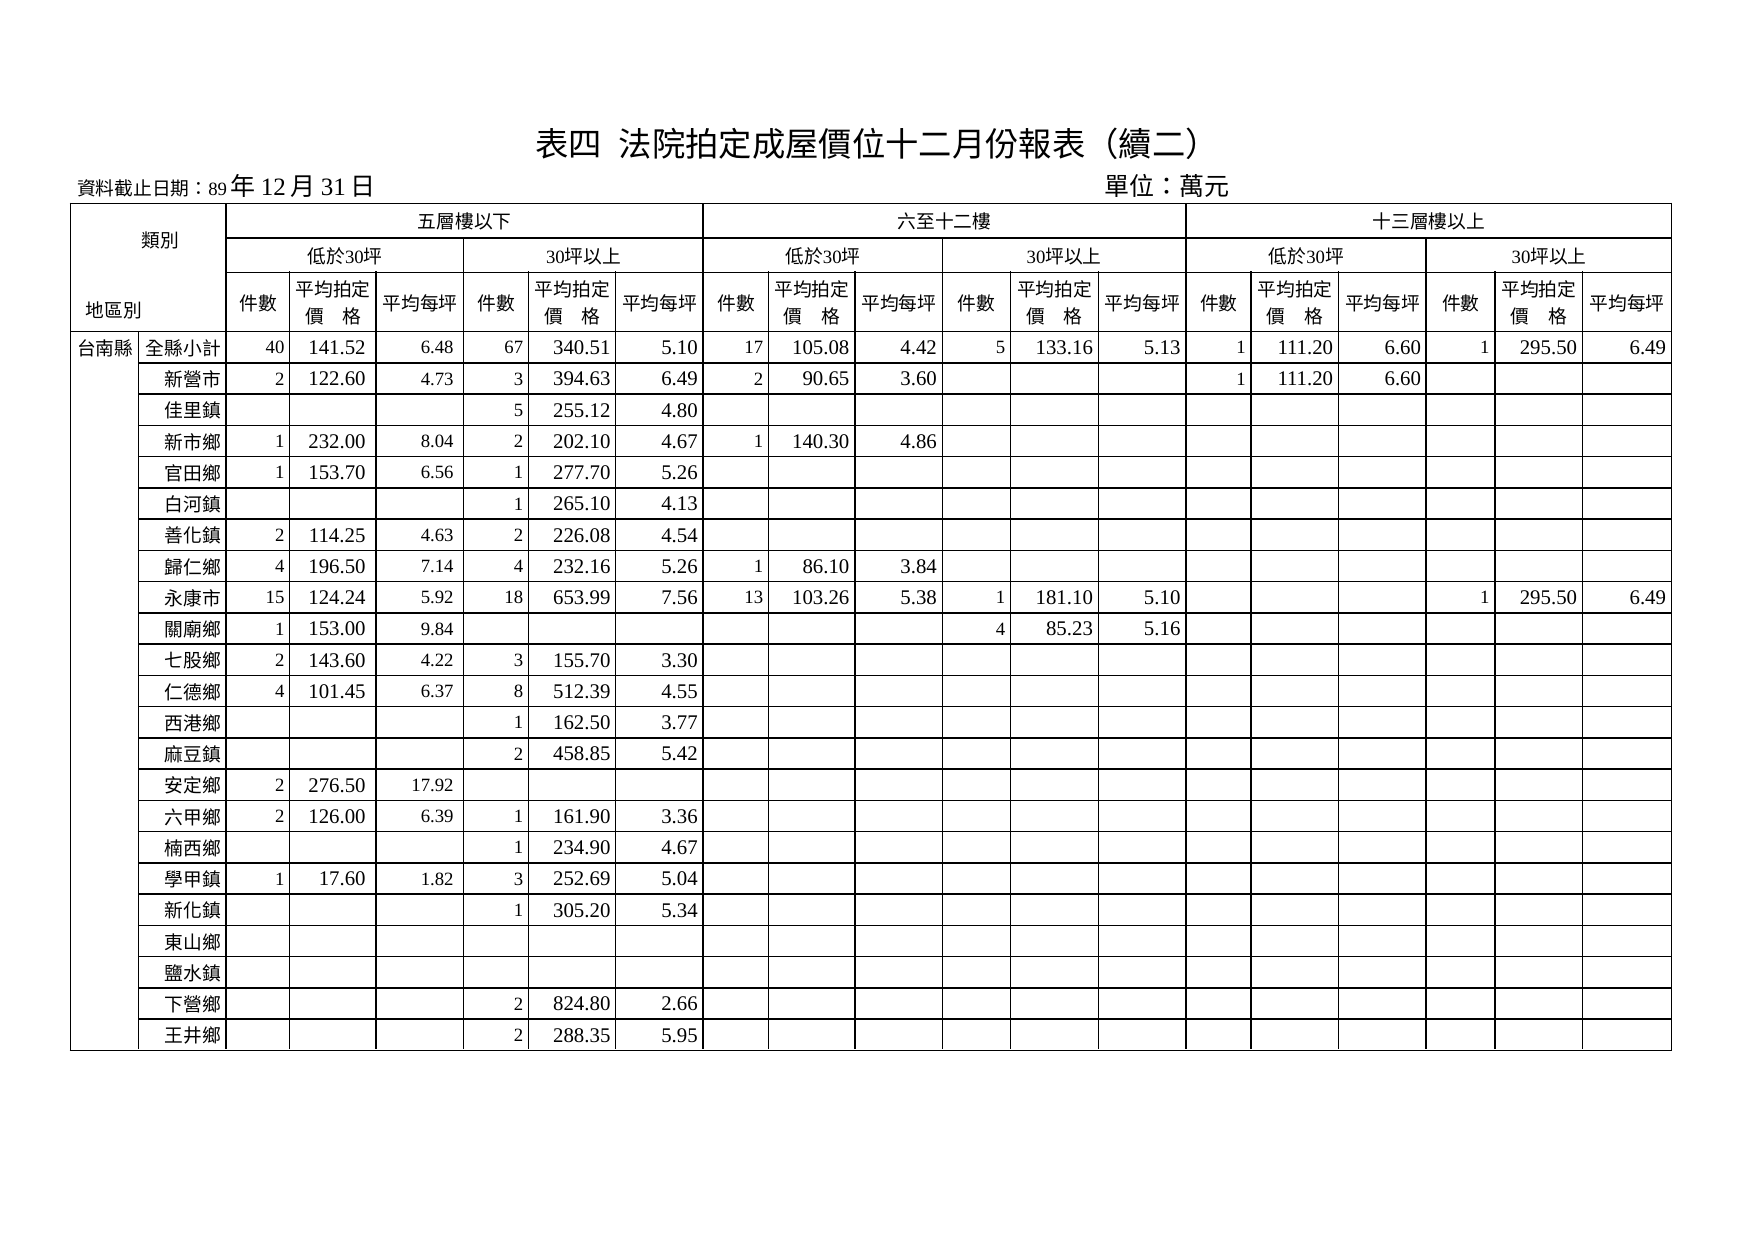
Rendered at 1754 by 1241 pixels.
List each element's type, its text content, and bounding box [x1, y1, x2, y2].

table_cell [1187, 957, 1250, 987]
table_cell 低於30坪 [227, 239, 463, 271]
table_cell [1187, 926, 1250, 956]
table_cell 楠西鄉 [139, 832, 225, 862]
table_cell [1099, 832, 1185, 862]
table_cell [704, 957, 768, 987]
table_cell [290, 489, 375, 518]
table_cell 2 [464, 989, 528, 1018]
table_cell [1427, 864, 1494, 893]
table_cell 仁德鄉 [139, 676, 225, 706]
table_cell [704, 614, 768, 643]
table_cell [1099, 520, 1185, 549]
table_cell 5.26 [616, 457, 702, 487]
table_cell [1496, 520, 1582, 549]
table_cell 永康市 [139, 582, 225, 612]
table_cell [290, 957, 375, 987]
table_cell [943, 926, 1010, 956]
table_cell 平均每坪 [856, 273, 942, 331]
table_cell [769, 1020, 854, 1049]
table_cell 4.86 [856, 426, 942, 456]
table_cell 平均每坪 [1583, 273, 1671, 331]
table_cell [1011, 489, 1098, 518]
table_cell 181.10 [1011, 582, 1098, 612]
table_cell [71, 393, 138, 424]
table_cell [616, 926, 702, 956]
table_cell [1187, 426, 1250, 456]
table_cell [1099, 645, 1185, 674]
table_cell 17 [704, 332, 768, 362]
table_cell [1011, 989, 1098, 1018]
table_cell 新營市 [139, 364, 225, 393]
table_cell [1252, 957, 1338, 987]
table_cell [856, 832, 942, 862]
table_cell [1339, 676, 1425, 706]
table_cell [227, 1020, 289, 1049]
table_cell [1339, 1020, 1425, 1049]
table_cell [704, 707, 768, 737]
table_cell [1187, 645, 1250, 674]
table_cell [464, 614, 528, 643]
table_cell [1187, 457, 1250, 487]
table_cell 關廟鄉 [139, 614, 225, 643]
table_cell [1339, 989, 1425, 1018]
table_cell [1339, 770, 1425, 799]
table_cell [1427, 739, 1494, 768]
table_cell [856, 614, 942, 643]
table_cell [943, 832, 1010, 862]
table_cell 8 [464, 676, 528, 706]
table_cell [1496, 801, 1582, 831]
table_cell [1099, 989, 1185, 1018]
table_cell 5.10 [1099, 582, 1185, 612]
table_cell [71, 581, 138, 612]
table_cell [1252, 582, 1338, 612]
table_cell 265.10 [529, 489, 615, 518]
table_cell [1252, 770, 1338, 799]
table_cell 288.35 [529, 1020, 615, 1049]
table_cell 143.60 [290, 645, 375, 674]
table_cell [1252, 520, 1338, 549]
table_cell [1583, 426, 1671, 456]
table_cell 4.63 [377, 520, 463, 549]
table_cell [1252, 1020, 1338, 1049]
table_cell [1187, 770, 1250, 799]
table_cell 111.20 [1252, 364, 1338, 393]
table_cell 件數 [227, 273, 289, 331]
table_cell [943, 364, 1010, 393]
table_cell [1099, 926, 1185, 956]
table_cell 全縣小計 [139, 332, 225, 362]
table_cell 5.92 [377, 582, 463, 612]
table_cell [464, 957, 528, 987]
table_cell [704, 989, 768, 1018]
table_cell 105.08 [769, 332, 854, 362]
table_cell 114.25 [290, 520, 375, 549]
table_cell [1099, 895, 1185, 924]
table_cell [1496, 426, 1582, 456]
table_cell [943, 645, 1010, 674]
table_cell 226.08 [529, 520, 615, 549]
table_cell [1252, 707, 1338, 737]
table_cell 153.70 [290, 457, 375, 487]
table_cell [1496, 957, 1582, 987]
table_cell [856, 801, 942, 831]
table_cell [1427, 676, 1494, 706]
table_cell 4.13 [616, 489, 702, 518]
table_cell [71, 768, 138, 799]
table_cell 6.37 [377, 676, 463, 706]
table_cell [616, 957, 702, 987]
table_cell [71, 987, 138, 1018]
table_cell [704, 926, 768, 956]
table_cell [856, 645, 942, 674]
table_cell [1496, 832, 1582, 862]
table_cell 202.10 [529, 426, 615, 456]
table_cell [290, 1020, 375, 1049]
table_cell 824.80 [529, 989, 615, 1018]
table_cell [1427, 1020, 1494, 1049]
table_cell [1252, 926, 1338, 956]
table_cell 276.50 [290, 770, 375, 799]
table_cell 7.56 [616, 582, 702, 612]
table_cell 件數 [464, 273, 528, 331]
table_cell [943, 395, 1010, 424]
table_cell [1583, 645, 1671, 674]
table_cell 4.73 [377, 364, 463, 393]
table_cell 2 [227, 770, 289, 799]
table_cell [71, 956, 138, 987]
table_cell 196.50 [290, 551, 375, 581]
table_cell [1011, 832, 1098, 862]
table_cell [1011, 457, 1098, 487]
table_cell [1583, 395, 1671, 424]
table_cell [1099, 707, 1185, 737]
table_cell 4 [943, 614, 1010, 643]
table_cell [704, 457, 768, 487]
table_cell [704, 520, 768, 549]
table_cell [71, 1018, 138, 1049]
table_cell 1 [464, 801, 528, 831]
table_cell [1011, 1020, 1098, 1049]
table_cell [943, 676, 1010, 706]
table_cell 台南縣 [71, 332, 138, 362]
table_cell [1187, 551, 1250, 581]
table_cell 153.00 [290, 614, 375, 643]
table_cell [290, 926, 375, 956]
table_cell 1 [227, 614, 289, 643]
table_cell 平均每坪 [616, 273, 702, 331]
table_cell 512.39 [529, 676, 615, 706]
table_cell [1427, 426, 1494, 456]
table_cell [1583, 707, 1671, 737]
table_cell [1252, 614, 1338, 643]
table_cell [1099, 457, 1185, 487]
table_cell 1 [227, 864, 289, 893]
table_cell [856, 489, 942, 518]
table_cell [1339, 957, 1425, 987]
table_cell [769, 489, 854, 518]
table_cell [1583, 457, 1671, 487]
table_cell 6.60 [1339, 364, 1425, 393]
table_cell 平均拍定價 格 [1496, 273, 1582, 331]
table_cell 4.67 [616, 832, 702, 862]
table_cell [1427, 489, 1494, 518]
table_cell [1187, 1020, 1250, 1049]
table_cell [227, 489, 289, 518]
table_cell [529, 957, 615, 987]
table_cell [1252, 551, 1338, 581]
table_cell 平均拍定價 格 [529, 273, 615, 331]
table_cell 3.30 [616, 645, 702, 674]
table_cell [1427, 364, 1494, 393]
table_cell 85.23 [1011, 614, 1098, 643]
table_cell [1339, 489, 1425, 518]
table_cell [71, 550, 138, 581]
table_cell [856, 864, 942, 893]
table_cell [943, 707, 1010, 737]
table_cell 6.48 [377, 332, 463, 362]
table_cell 13 [704, 582, 768, 612]
table_cell [943, 457, 1010, 487]
table_cell 4.80 [616, 395, 702, 424]
table_cell [616, 614, 702, 643]
table_cell [769, 520, 854, 549]
table_cell [1011, 395, 1098, 424]
table_cell [71, 925, 138, 956]
table_cell 2.66 [616, 989, 702, 1018]
table_cell 安定鄉 [139, 770, 225, 799]
table_cell [1252, 864, 1338, 893]
table_cell [71, 487, 138, 518]
table_cell 2 [704, 364, 768, 393]
table_cell 155.70 [529, 645, 615, 674]
table_cell [704, 801, 768, 831]
table_cell [71, 706, 138, 737]
table_cell 15 [227, 582, 289, 612]
table_cell 8.04 [377, 426, 463, 456]
table_cell 平均每坪 [377, 273, 463, 331]
table_cell [290, 989, 375, 1018]
table_cell [1099, 957, 1185, 987]
table_cell [1339, 614, 1425, 643]
table_cell [1583, 614, 1671, 643]
table_cell [71, 862, 138, 893]
table_cell [377, 707, 463, 737]
table_cell [856, 957, 942, 987]
table_cell 101.45 [290, 676, 375, 706]
table_cell [1496, 457, 1582, 487]
table_cell 平均拍定價 格 [290, 273, 375, 331]
table_cell [1427, 957, 1494, 987]
table_cell 5.13 [1099, 332, 1185, 362]
table_cell [377, 895, 463, 924]
table_cell [1011, 520, 1098, 549]
table_cell [377, 957, 463, 987]
table_cell [1427, 770, 1494, 799]
table_cell 件數 [943, 273, 1010, 331]
table_cell [71, 675, 138, 706]
table_cell 133.16 [1011, 332, 1098, 362]
table_cell 3.36 [616, 801, 702, 831]
table_cell [704, 832, 768, 862]
table_cell 1 [227, 426, 289, 456]
table_cell [1011, 551, 1098, 581]
table_cell 6.56 [377, 457, 463, 487]
table_cell [290, 707, 375, 737]
table_cell [227, 989, 289, 1018]
table_cell [943, 895, 1010, 924]
table_cell 平均每坪 [1099, 273, 1185, 331]
table_cell 122.60 [290, 364, 375, 393]
table_cell 18 [464, 582, 528, 612]
table_cell 平均拍定價 格 [769, 273, 854, 331]
table_cell [1583, 864, 1671, 893]
table_cell [464, 926, 528, 956]
table_cell 295.50 [1496, 332, 1582, 362]
table_cell [71, 831, 138, 862]
table_cell [1496, 364, 1582, 393]
text 資料截止日期：89年12月31日 單位：萬元 [77, 166, 1677, 203]
table_cell 3 [464, 364, 528, 393]
table_header 類別 地區別 [71, 204, 225, 331]
table_cell [1252, 489, 1338, 518]
table_cell [1011, 770, 1098, 799]
table_cell [704, 1020, 768, 1049]
table_cell 東山鄉 [139, 926, 225, 956]
table_cell [1011, 707, 1098, 737]
table_cell [943, 957, 1010, 987]
table_cell 4 [464, 551, 528, 581]
table_cell 學甲鎮 [139, 864, 225, 893]
table_cell [1427, 895, 1494, 924]
table_cell [856, 457, 942, 487]
table_cell 2 [464, 520, 528, 549]
table_cell 平均拍定價 格 [1252, 273, 1338, 331]
table_cell [943, 739, 1010, 768]
table_cell [704, 489, 768, 518]
table_cell [1583, 676, 1671, 706]
table_cell [1187, 707, 1250, 737]
table_cell 4.67 [616, 426, 702, 456]
table_cell 下營鄉 [139, 989, 225, 1018]
table_cell [943, 989, 1010, 1018]
table_cell 1 [1187, 364, 1250, 393]
table_cell [1252, 739, 1338, 768]
table_cell 4.55 [616, 676, 702, 706]
table_cell 6.60 [1339, 332, 1425, 362]
table_cell [227, 395, 289, 424]
table_cell [856, 1020, 942, 1049]
table_cell [704, 645, 768, 674]
table_cell [377, 832, 463, 862]
table_cell [1011, 676, 1098, 706]
table_cell [1496, 645, 1582, 674]
table_cell [769, 739, 854, 768]
table_cell [1583, 489, 1671, 518]
table_cell [71, 518, 138, 549]
table_cell [769, 707, 854, 737]
table_cell 126.00 [290, 801, 375, 831]
table_cell 2 [227, 520, 289, 549]
table_cell [1339, 582, 1425, 612]
table_cell [1496, 551, 1582, 581]
table_cell [769, 832, 854, 862]
table_cell 1 [227, 457, 289, 487]
table_cell [856, 676, 942, 706]
table_cell [1427, 395, 1494, 424]
table_cell 17.60 [290, 864, 375, 893]
table_cell [1099, 551, 1185, 581]
table_cell 458.85 [529, 739, 615, 768]
table_header 十三層樓以上 [1187, 204, 1671, 237]
table_cell [1427, 645, 1494, 674]
table_cell 6.49 [616, 364, 702, 393]
table_cell [1583, 895, 1671, 924]
table_cell [1099, 395, 1185, 424]
table_cell 5.04 [616, 864, 702, 893]
table_cell [71, 893, 138, 924]
table_cell [71, 456, 138, 487]
table_cell 5.34 [616, 895, 702, 924]
table_cell [1583, 739, 1671, 768]
table_cell 1 [464, 457, 528, 487]
table_cell [1252, 645, 1338, 674]
table_cell [1339, 801, 1425, 831]
table_cell [377, 989, 463, 1018]
table_cell 平均每坪 [1339, 273, 1425, 331]
table_cell [1339, 832, 1425, 862]
table_cell [1339, 457, 1425, 487]
table_cell [856, 770, 942, 799]
table_cell [769, 864, 854, 893]
table_cell [1099, 864, 1185, 893]
table_cell [769, 645, 854, 674]
table_cell [769, 770, 854, 799]
table_cell [1099, 739, 1185, 768]
table_cell [856, 707, 942, 737]
text 表四 法院拍定成屋價位十二月份報表（續二） [77, 118, 1677, 166]
table_cell [769, 895, 854, 924]
table_cell 4 [227, 551, 289, 581]
table_cell [1187, 989, 1250, 1018]
table_cell 6.49 [1583, 332, 1671, 362]
table_cell 低於30坪 [704, 239, 942, 271]
table_cell 86.10 [769, 551, 854, 581]
table_cell [1496, 1020, 1582, 1049]
table_cell [227, 707, 289, 737]
table_cell 4.22 [377, 645, 463, 674]
table_cell [1339, 395, 1425, 424]
table_cell [71, 362, 138, 393]
table_cell 麻豆鎮 [139, 739, 225, 768]
table_cell [1187, 676, 1250, 706]
table_cell [943, 801, 1010, 831]
table_cell [1427, 457, 1494, 487]
table_cell [227, 832, 289, 862]
table_cell [1583, 926, 1671, 956]
table_cell [704, 395, 768, 424]
table_cell 3.77 [616, 707, 702, 737]
table_cell 新市鄉 [139, 426, 225, 456]
table_cell [1252, 801, 1338, 831]
table_cell [769, 957, 854, 987]
table_cell [377, 395, 463, 424]
table_cell 七股鄉 [139, 645, 225, 674]
table_cell [704, 739, 768, 768]
table_cell [1187, 895, 1250, 924]
table_cell 140.30 [769, 426, 854, 456]
table_cell 鹽水鎮 [139, 957, 225, 987]
table_cell 394.63 [529, 364, 615, 393]
table_cell 124.24 [290, 582, 375, 612]
table_cell [769, 614, 854, 643]
table_cell [1427, 801, 1494, 831]
table_cell 6.39 [377, 801, 463, 831]
table_cell 1 [1427, 332, 1494, 362]
table_cell [769, 676, 854, 706]
table_cell [616, 770, 702, 799]
table_cell 162.50 [529, 707, 615, 737]
table_cell [704, 676, 768, 706]
table_cell [943, 770, 1010, 799]
table_cell 4 [227, 676, 289, 706]
table_cell [1252, 895, 1338, 924]
table_header 五層樓以下 [227, 204, 702, 237]
table_cell 3.60 [856, 364, 942, 393]
table_cell [1011, 645, 1098, 674]
table_cell [856, 395, 942, 424]
table_cell [1496, 739, 1582, 768]
table_cell [1496, 707, 1582, 737]
table_cell 4.42 [856, 332, 942, 362]
table_cell 7.14 [377, 551, 463, 581]
table_cell 252.69 [529, 864, 615, 893]
table_cell 王井鄉 [139, 1020, 225, 1049]
table_cell 1 [464, 895, 528, 924]
table_cell 111.20 [1252, 332, 1338, 362]
table_cell [1427, 551, 1494, 581]
table_cell 官田鄉 [139, 457, 225, 487]
table_cell [1187, 582, 1250, 612]
table_cell [1187, 801, 1250, 831]
table_cell [943, 551, 1010, 581]
table_cell 5 [943, 332, 1010, 362]
table_cell [71, 643, 138, 674]
table_cell [529, 926, 615, 956]
table_cell 5.95 [616, 1020, 702, 1049]
table_cell [1252, 832, 1338, 862]
table_cell [1496, 489, 1582, 518]
table_cell [856, 520, 942, 549]
table_cell 1 [464, 489, 528, 518]
table_cell [1011, 364, 1098, 393]
table_cell [943, 489, 1010, 518]
table_cell [1583, 520, 1671, 549]
table_header 六至十二樓 [704, 204, 1185, 237]
table_cell [943, 520, 1010, 549]
table_cell 340.51 [529, 332, 615, 362]
table_cell [1011, 426, 1098, 456]
table_cell 平均拍定價 格 [1011, 273, 1098, 331]
table_cell [1496, 614, 1582, 643]
table_cell 2 [227, 364, 289, 393]
table_cell 277.70 [529, 457, 615, 487]
table_cell 2 [227, 645, 289, 674]
table_cell 103.26 [769, 582, 854, 612]
table_cell [1339, 895, 1425, 924]
table_cell 1 [704, 426, 768, 456]
table_cell [290, 832, 375, 862]
table_cell [227, 926, 289, 956]
table_cell 2 [227, 801, 289, 831]
table_cell [1496, 395, 1582, 424]
table_cell 232.00 [290, 426, 375, 456]
table_cell 件數 [704, 273, 768, 331]
table_cell [377, 1020, 463, 1049]
table_cell [529, 614, 615, 643]
table_cell [1583, 364, 1671, 393]
table_cell [1252, 457, 1338, 487]
table_cell 67 [464, 332, 528, 362]
table_cell 件數 [1187, 273, 1250, 331]
table_cell 新化鎮 [139, 895, 225, 924]
table_cell 30坪以上 [1427, 239, 1671, 271]
table_cell [704, 770, 768, 799]
table_cell [1339, 426, 1425, 456]
table_cell [1099, 489, 1185, 518]
table_cell [769, 926, 854, 956]
table_cell [1011, 801, 1098, 831]
table_cell [1011, 926, 1098, 956]
table_cell [704, 895, 768, 924]
table_cell 9.84 [377, 614, 463, 643]
table_cell 90.65 [769, 364, 854, 393]
table_cell 件數 [1427, 273, 1494, 331]
table_cell 5.26 [616, 551, 702, 581]
table_cell 6.49 [1583, 582, 1671, 612]
table_cell 1 [464, 832, 528, 862]
table_cell 5.38 [856, 582, 942, 612]
table_cell [1099, 1020, 1185, 1049]
table_cell [1187, 489, 1250, 518]
table_cell 5.16 [1099, 614, 1185, 643]
table_cell 2 [464, 739, 528, 768]
table_cell [1099, 676, 1185, 706]
table_cell 歸仁鄉 [139, 551, 225, 581]
table_cell 白河鎮 [139, 489, 225, 518]
table_cell [377, 926, 463, 956]
table_cell [1187, 739, 1250, 768]
table_cell 305.20 [529, 895, 615, 924]
table_cell 善化鎮 [139, 520, 225, 549]
table_cell [1099, 801, 1185, 831]
table_cell [71, 737, 138, 768]
table_cell [1427, 614, 1494, 643]
table_cell [1099, 770, 1185, 799]
table_cell 1 [1187, 332, 1250, 362]
table_cell 2 [464, 426, 528, 456]
table_cell [1011, 895, 1098, 924]
table_cell 1 [943, 582, 1010, 612]
table_cell [1496, 989, 1582, 1018]
table_cell [227, 957, 289, 987]
table_cell [1339, 645, 1425, 674]
table_cell [1339, 707, 1425, 737]
table_cell [377, 739, 463, 768]
table_cell [943, 426, 1010, 456]
table_cell [769, 801, 854, 831]
table_cell [1252, 989, 1338, 1018]
table_cell 1.82 [377, 864, 463, 893]
table_cell 3 [464, 864, 528, 893]
table_cell [1427, 520, 1494, 549]
table_cell [1496, 864, 1582, 893]
table_cell [1252, 676, 1338, 706]
table_cell [290, 895, 375, 924]
table_cell [1427, 926, 1494, 956]
table_cell [1496, 926, 1582, 956]
table_cell 1 [1427, 582, 1494, 612]
table_cell [1252, 426, 1338, 456]
table_cell [856, 989, 942, 1018]
table_cell 3 [464, 645, 528, 674]
table_cell [1496, 895, 1582, 924]
table_cell 西港鄉 [139, 707, 225, 737]
table_cell [1583, 989, 1671, 1018]
table_cell [1427, 707, 1494, 737]
table_cell 234.90 [529, 832, 615, 862]
table_cell [943, 864, 1010, 893]
table_cell 3.84 [856, 551, 942, 581]
table_cell [1187, 395, 1250, 424]
table_cell 295.50 [1496, 582, 1582, 612]
table_cell [769, 989, 854, 1018]
table_cell 4.54 [616, 520, 702, 549]
table_cell 5.10 [616, 332, 702, 362]
table_cell 5.42 [616, 739, 702, 768]
table_cell [290, 395, 375, 424]
table_cell 1 [704, 551, 768, 581]
table_cell [1583, 832, 1671, 862]
table_cell 低於30坪 [1187, 239, 1425, 271]
table_cell [769, 395, 854, 424]
table_cell [1011, 957, 1098, 987]
table_cell [1011, 739, 1098, 768]
table_cell [704, 864, 768, 893]
table_cell 141.52 [290, 332, 375, 362]
table_cell [464, 770, 528, 799]
table_cell [1583, 957, 1671, 987]
table_cell [1187, 520, 1250, 549]
table_cell [227, 739, 289, 768]
table_cell 17.92 [377, 770, 463, 799]
table_cell [1583, 1020, 1671, 1049]
table_cell [71, 612, 138, 643]
table_cell 40 [227, 332, 289, 362]
table_cell 653.99 [529, 582, 615, 612]
table_cell [769, 457, 854, 487]
table_cell [1011, 864, 1098, 893]
table_cell [856, 739, 942, 768]
table_cell 佳里鎮 [139, 395, 225, 424]
table_cell [71, 425, 138, 456]
table_cell [1339, 551, 1425, 581]
table_cell [1187, 832, 1250, 862]
table_cell 232.16 [529, 551, 615, 581]
table_cell [1427, 989, 1494, 1018]
table_cell [856, 926, 942, 956]
table_cell [1339, 520, 1425, 549]
table_cell 1 [464, 707, 528, 737]
table_cell [1099, 426, 1185, 456]
table_cell [1496, 770, 1582, 799]
table_cell [1583, 770, 1671, 799]
table_cell [529, 770, 615, 799]
table_cell 30坪以上 [943, 239, 1185, 271]
table_cell [377, 489, 463, 518]
table_cell [1583, 551, 1671, 581]
table_cell [1427, 832, 1494, 862]
table_cell [1339, 926, 1425, 956]
table_cell [227, 895, 289, 924]
table_cell [71, 800, 138, 831]
table_cell [1339, 739, 1425, 768]
table_cell [1187, 614, 1250, 643]
table_cell [1339, 864, 1425, 893]
table_cell [1496, 676, 1582, 706]
table_cell 2 [464, 1020, 528, 1049]
table_cell [1583, 801, 1671, 831]
table_cell [1099, 364, 1185, 393]
table_cell 30坪以上 [464, 239, 702, 271]
table_cell 161.90 [529, 801, 615, 831]
table_cell [856, 895, 942, 924]
table_cell [1187, 864, 1250, 893]
table_cell [290, 739, 375, 768]
table_cell 六甲鄉 [139, 801, 225, 831]
table_cell [1252, 395, 1338, 424]
table_cell [943, 1020, 1010, 1049]
table_cell 5 [464, 395, 528, 424]
table_cell 255.12 [529, 395, 615, 424]
